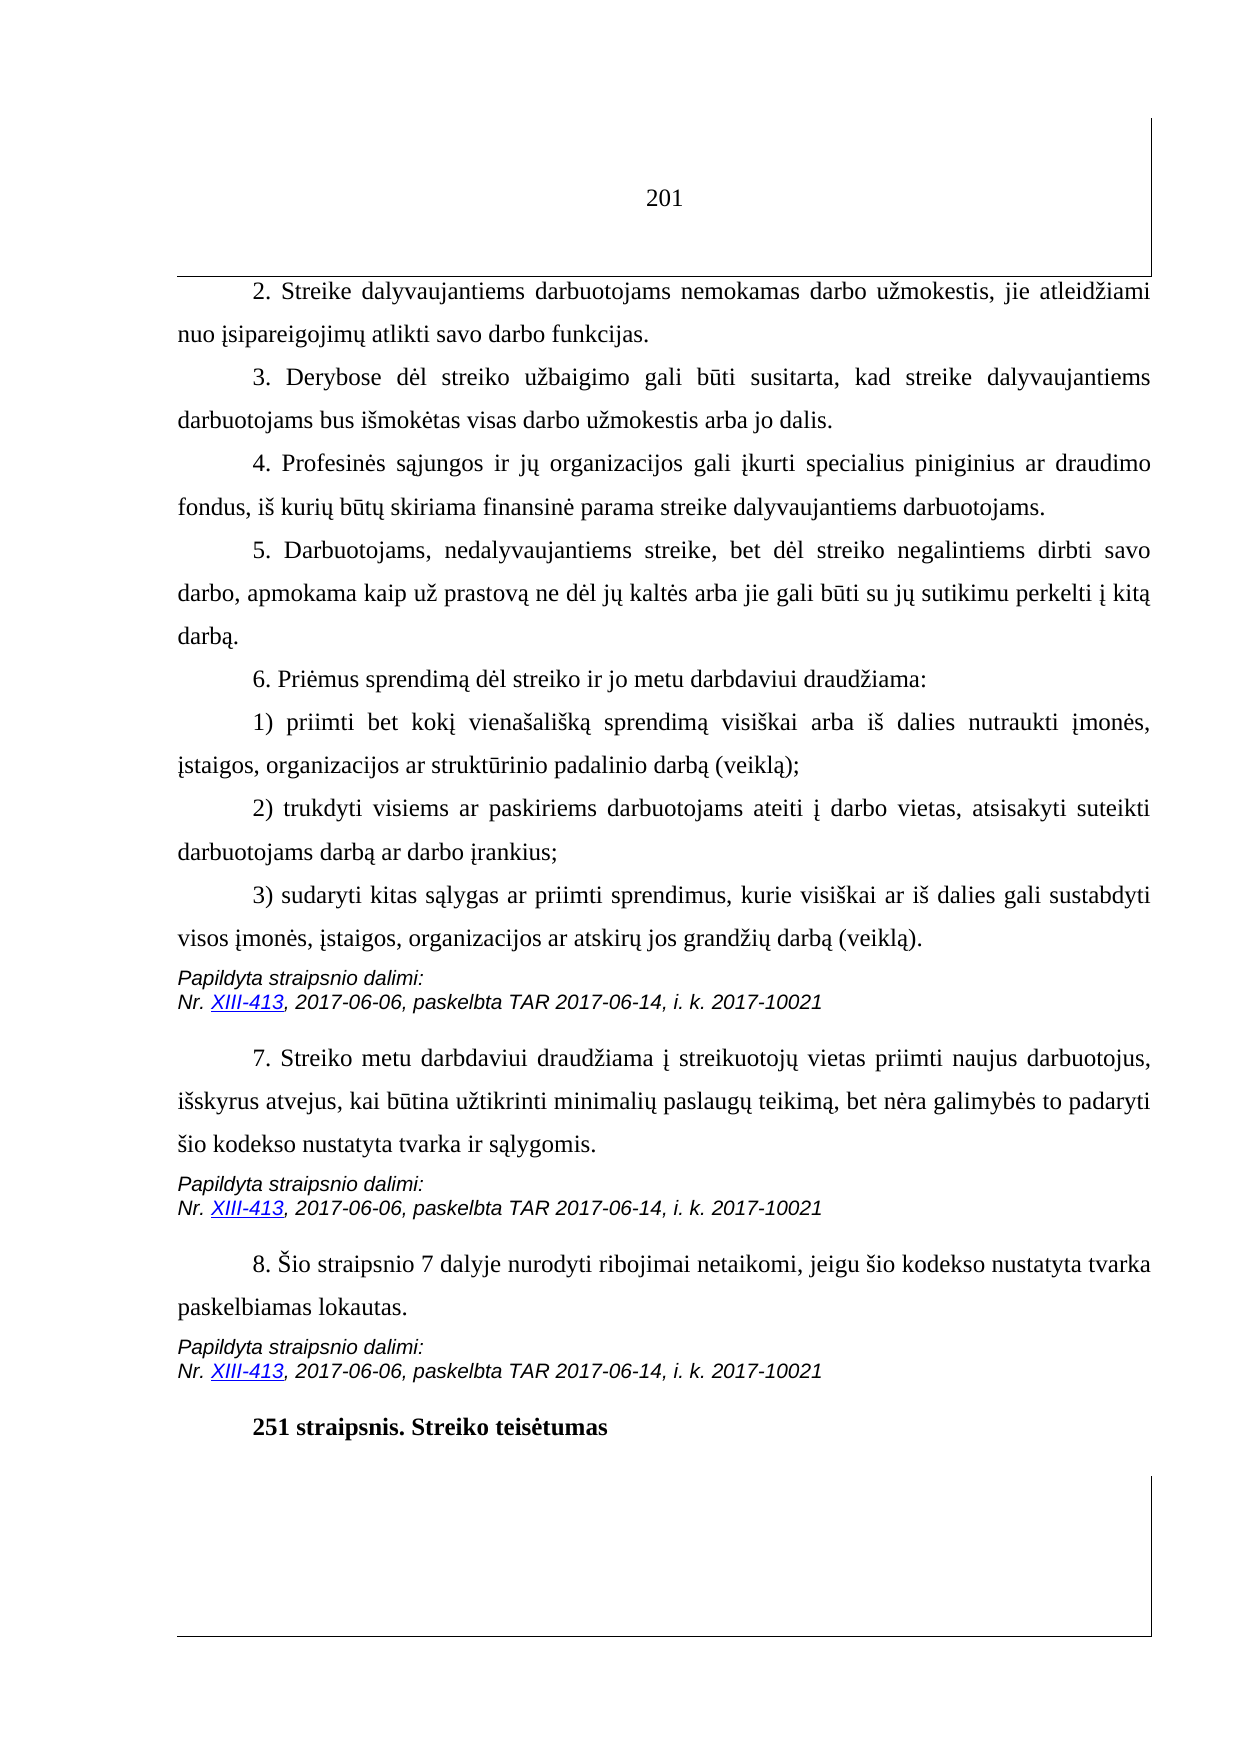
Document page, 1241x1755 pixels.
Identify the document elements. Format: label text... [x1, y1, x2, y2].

text Nr. XIII-413, 2017-06-06, paskelbta TAR 2017-06-14, i. k. 2017-10021 [177, 1359, 1152, 1383]
text 6. Priėmus sprendimą dėl streiko ir jo metu darbdaviui draudžiama: [177, 664, 1152, 693]
text 3) sudaryti kitas sąlygas ar priimti sprendimus, kurie visiškai ar iš dalies gali sustabdyti visos įmonės, įstaigos, organizacijos ar atskirų jos grandžių darbą (veiklą). [177, 880, 1152, 952]
subtitle 251 straipsnis. Streiko teisėtumas [177, 1412, 1152, 1440]
text 2. Streike dalyvaujantiems darbuotojams nemokamas darbo užmokestis, jie atleidžiami nuo įsipareigojimų atlikti savo darbo funkcijas. [177, 276, 1152, 348]
text 3. Derybose dėl streiko užbaigimo gali būti susitarta, kad streike dalyvaujantiems darbuotojams bus išmokėtas visas darbo užmokestis arba jo dalis. [177, 362, 1152, 434]
text 5. Darbuotojams, nedalyvaujantiems streike, bet dėl streiko negalintiems dirbti savo darbo, apmokama kaip už prastovą ne dėl jų kaltės arba jie gali būti su jų sutikimu perkelti į kitą darbą. [177, 535, 1152, 650]
text Papildyta straipsnio dalimi: [177, 1172, 1152, 1196]
text Nr. XIII-413, 2017-06-06, paskelbta TAR 2017-06-14, i. k. 2017-10021 [177, 990, 1152, 1014]
text 7. Streiko metu darbdaviui draudžiama į streikuotojų vietas priimti naujus darbuotojus, išskyrus atvejus, kai būtina užtikrinti minimalių paslaugų teikimą, bet nėra galimybės to padaryti šio kodekso nustatyta tvarka ir sąlygomis. [177, 1043, 1152, 1158]
text 2) trukdyti visiems ar paskiriems darbuotojams ateiti į darbo vietas, atsisakyti suteikti darbuotojams darbą ar darbo įrankius; [177, 793, 1152, 865]
text 8. Šio straipsnio 7 dalyje nurodyti ribojimai netaikomi, jeigu šio kodekso nustatyta tvarka paskelbiamas lokautas. [177, 1249, 1152, 1321]
text Papildyta straipsnio dalimi: [177, 966, 1152, 990]
text 4. Profesinės sąjungos ir jų organizacijos gali įkurti specialius piniginius ar draudimo fondus, iš kurių būtų skiriama finansinė parama streike dalyvaujantiems darbuotojams. [177, 448, 1152, 520]
text Nr. XIII-413, 2017-06-06, paskelbta TAR 2017-06-14, i. k. 2017-10021 [177, 1196, 1152, 1220]
text 1) priimti bet kokį vienašališką sprendimą visiškai arba iš dalies nutraukti įmonės, įstaigos, organizacijos ar struktūrinio padalinio darbą (veiklą); [177, 707, 1152, 779]
text Papildyta straipsnio dalimi: [177, 1335, 1152, 1359]
